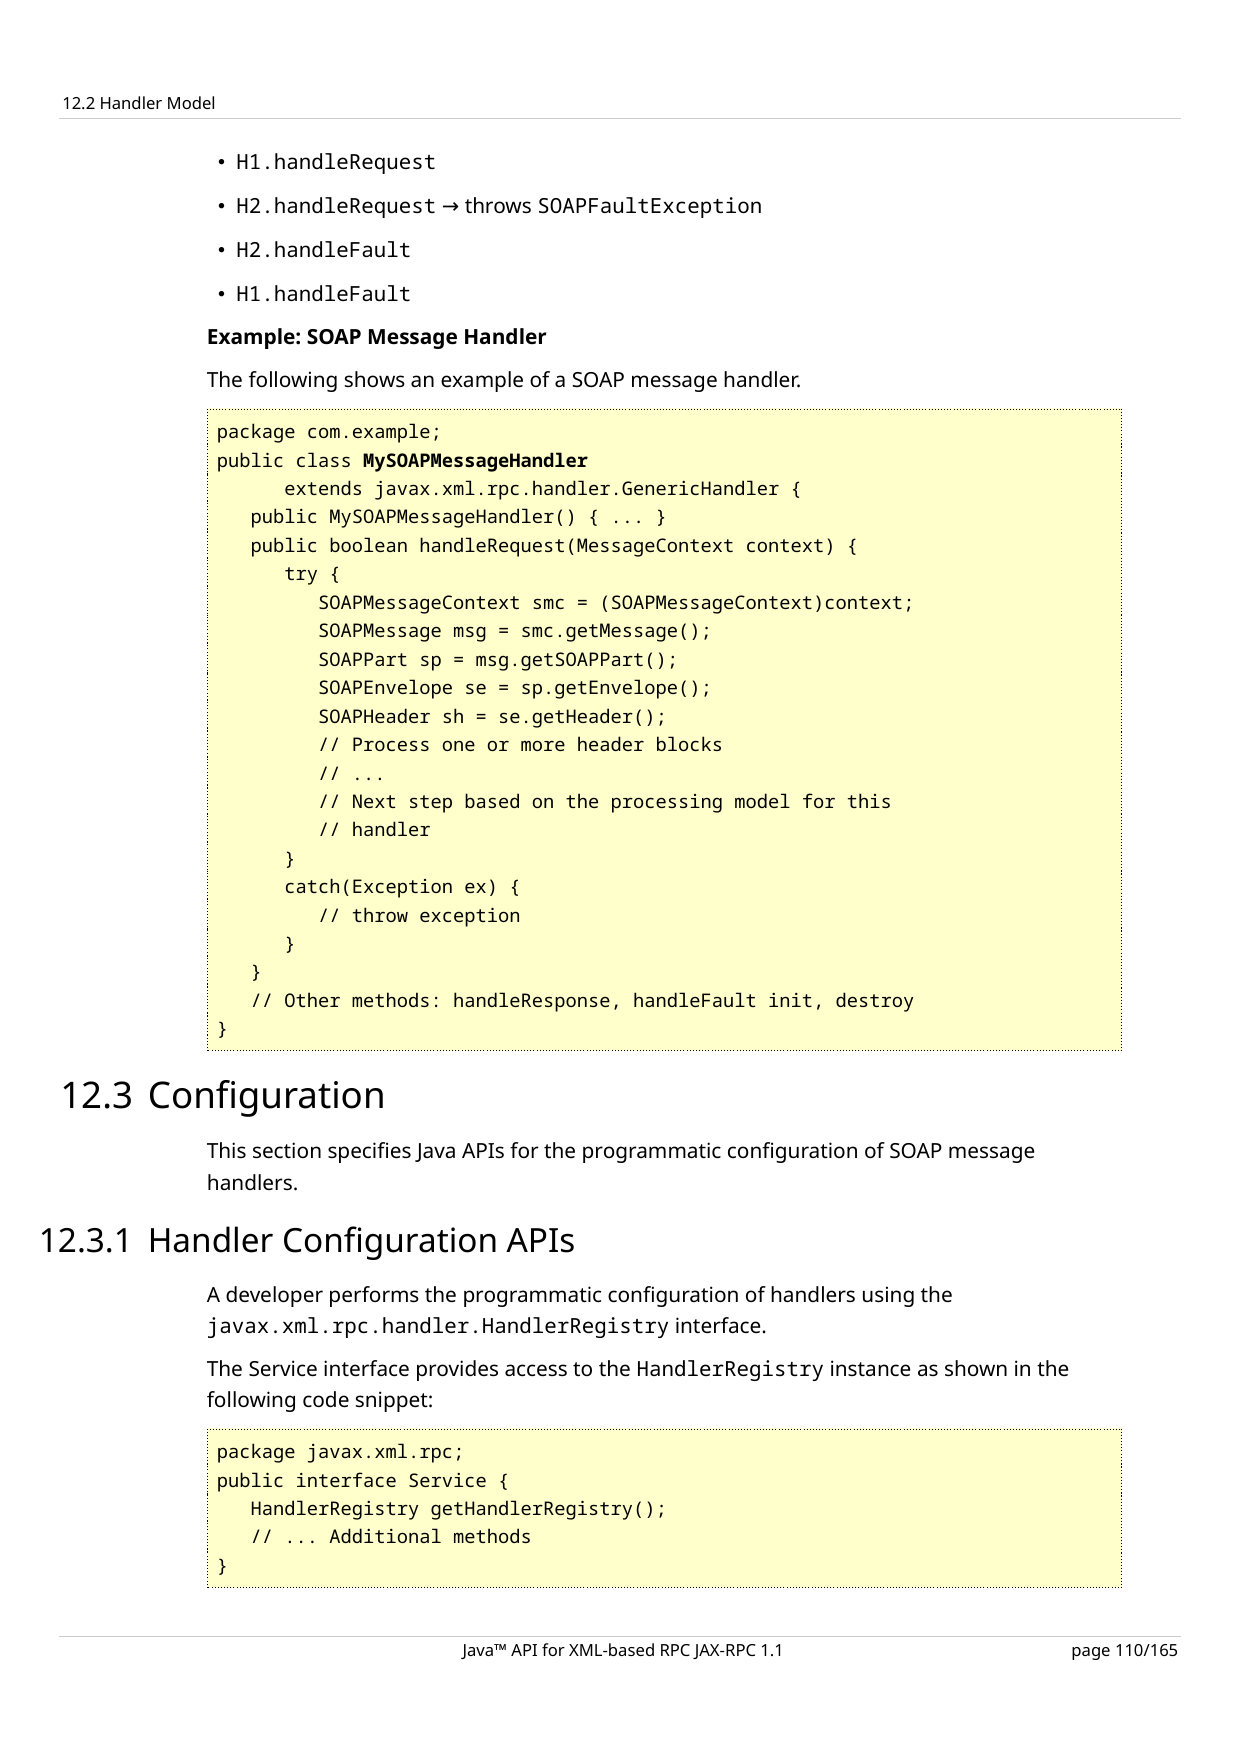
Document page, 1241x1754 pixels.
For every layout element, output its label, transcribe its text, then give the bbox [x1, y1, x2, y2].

list } [207, 949, 1122, 977]
text A developer performs the programmatic configuration of handlers using the javax.xml.rpc.handler.HandlerRegistry interface. [207, 1280, 1122, 1340]
list SOAPPart sp = msg.getSOAPPart(); [207, 636, 1122, 664]
list public interface Service { [207, 1457, 1122, 1485]
list package javax.xml.rpc; [207, 1428, 1122, 1457]
list // handler [207, 807, 1122, 835]
list // Next step based on the processing model for this [207, 778, 1122, 807]
text The Service interface provides access to the HandlerRegistry instance as shown in the following code snippet: [207, 1354, 1122, 1414]
list SOAPHeader sh = se.getHeader(); [207, 693, 1122, 721]
list // Other methods: handleResponse, handleFault init, destroy [207, 977, 1122, 1006]
list // ... Additional methods [207, 1514, 1122, 1542]
list SOAPEnvelope se = sp.getEnvelope(); [207, 664, 1122, 693]
text This section specifies Java APIs for the programmatic configuration of SOAP message handlers. [207, 1137, 1122, 1196]
text Example: SOAP Message Handler [207, 322, 1122, 351]
list extends javax.xml.rpc.handler.GenericHandler { [207, 465, 1122, 494]
list catch(Exception ex) { [207, 863, 1122, 892]
list HandlerRegistry getHandlerRegistry(); [207, 1485, 1122, 1514]
subtitle Handler Configuration APIs [133, 1217, 1181, 1262]
list } [207, 1542, 1122, 1588]
subtitle Configuration [133, 1069, 1181, 1119]
list public boolean handleRequest(MessageContext context) { [207, 522, 1122, 551]
list package com.example; [207, 408, 1122, 437]
list SOAPMessage msg = smc.getMessage(); [207, 608, 1122, 636]
list } [207, 835, 1122, 863]
list try { [207, 551, 1122, 579]
list } [207, 920, 1122, 949]
list // ... [207, 750, 1122, 778]
list H1.handleFault [221, 279, 1181, 307]
list // throw exception [207, 892, 1122, 920]
list // Process one or more header blocks [207, 721, 1122, 750]
list public MySOAPMessageHandler() { ... } [207, 494, 1122, 522]
list public class MySOAPMessageHandler [207, 437, 1122, 465]
list SOAPMessageContext smc = (SOAPMessageContext)context; [207, 579, 1122, 608]
list H2.handleRequest → throws SOAPFaultException [221, 191, 1181, 220]
list H1.handleRequest [221, 147, 1181, 176]
text The following shows an example of a SOAP message handler. [207, 366, 1122, 394]
list H2.handleFault [221, 235, 1181, 263]
list } [207, 1006, 1122, 1051]
